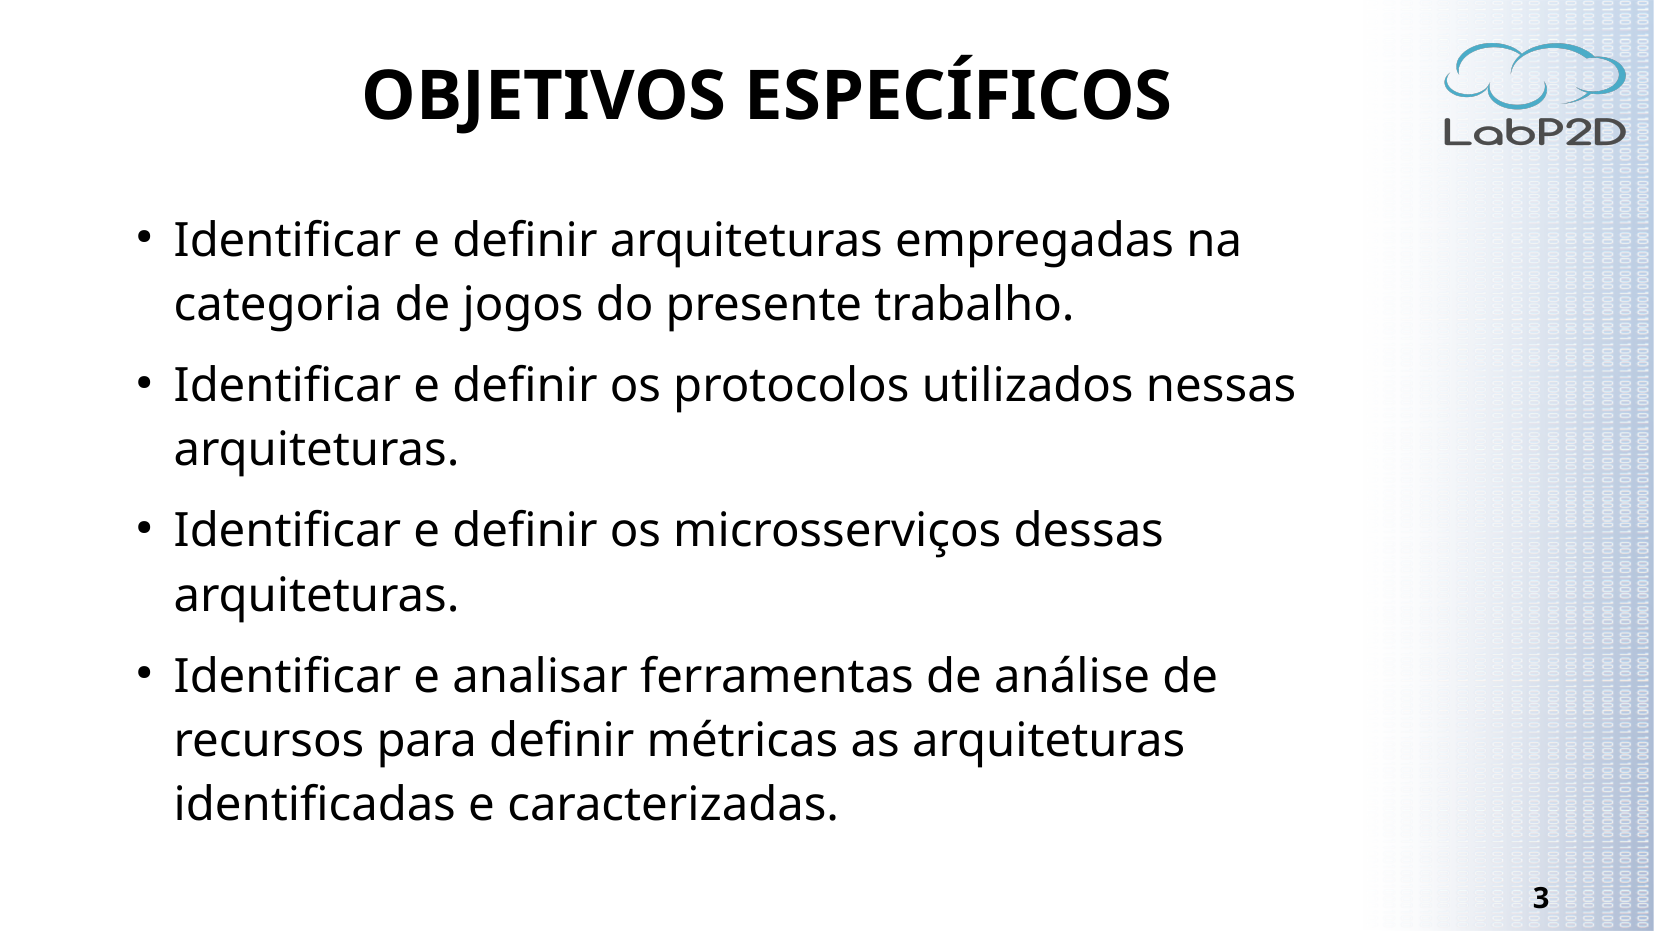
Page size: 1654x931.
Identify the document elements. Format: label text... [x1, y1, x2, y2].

picture [1360, 1, 1654, 930]
list Identificar e definir arquiteturas empregadas na categoria de jogos do presente trabalho. Identificar e definir os protocolos utilizados nessas arquiteturas. Identificar e definir os microsserviços dessas arquiteturas. Identificar e analisar ferramentas de análise de recursos para definir métricas as arquiteturas identificadas e caracterizadas. [123, 203, 1406, 837]
title OBJETIVOS ESPECÍFICOS [82, 14, 1453, 171]
